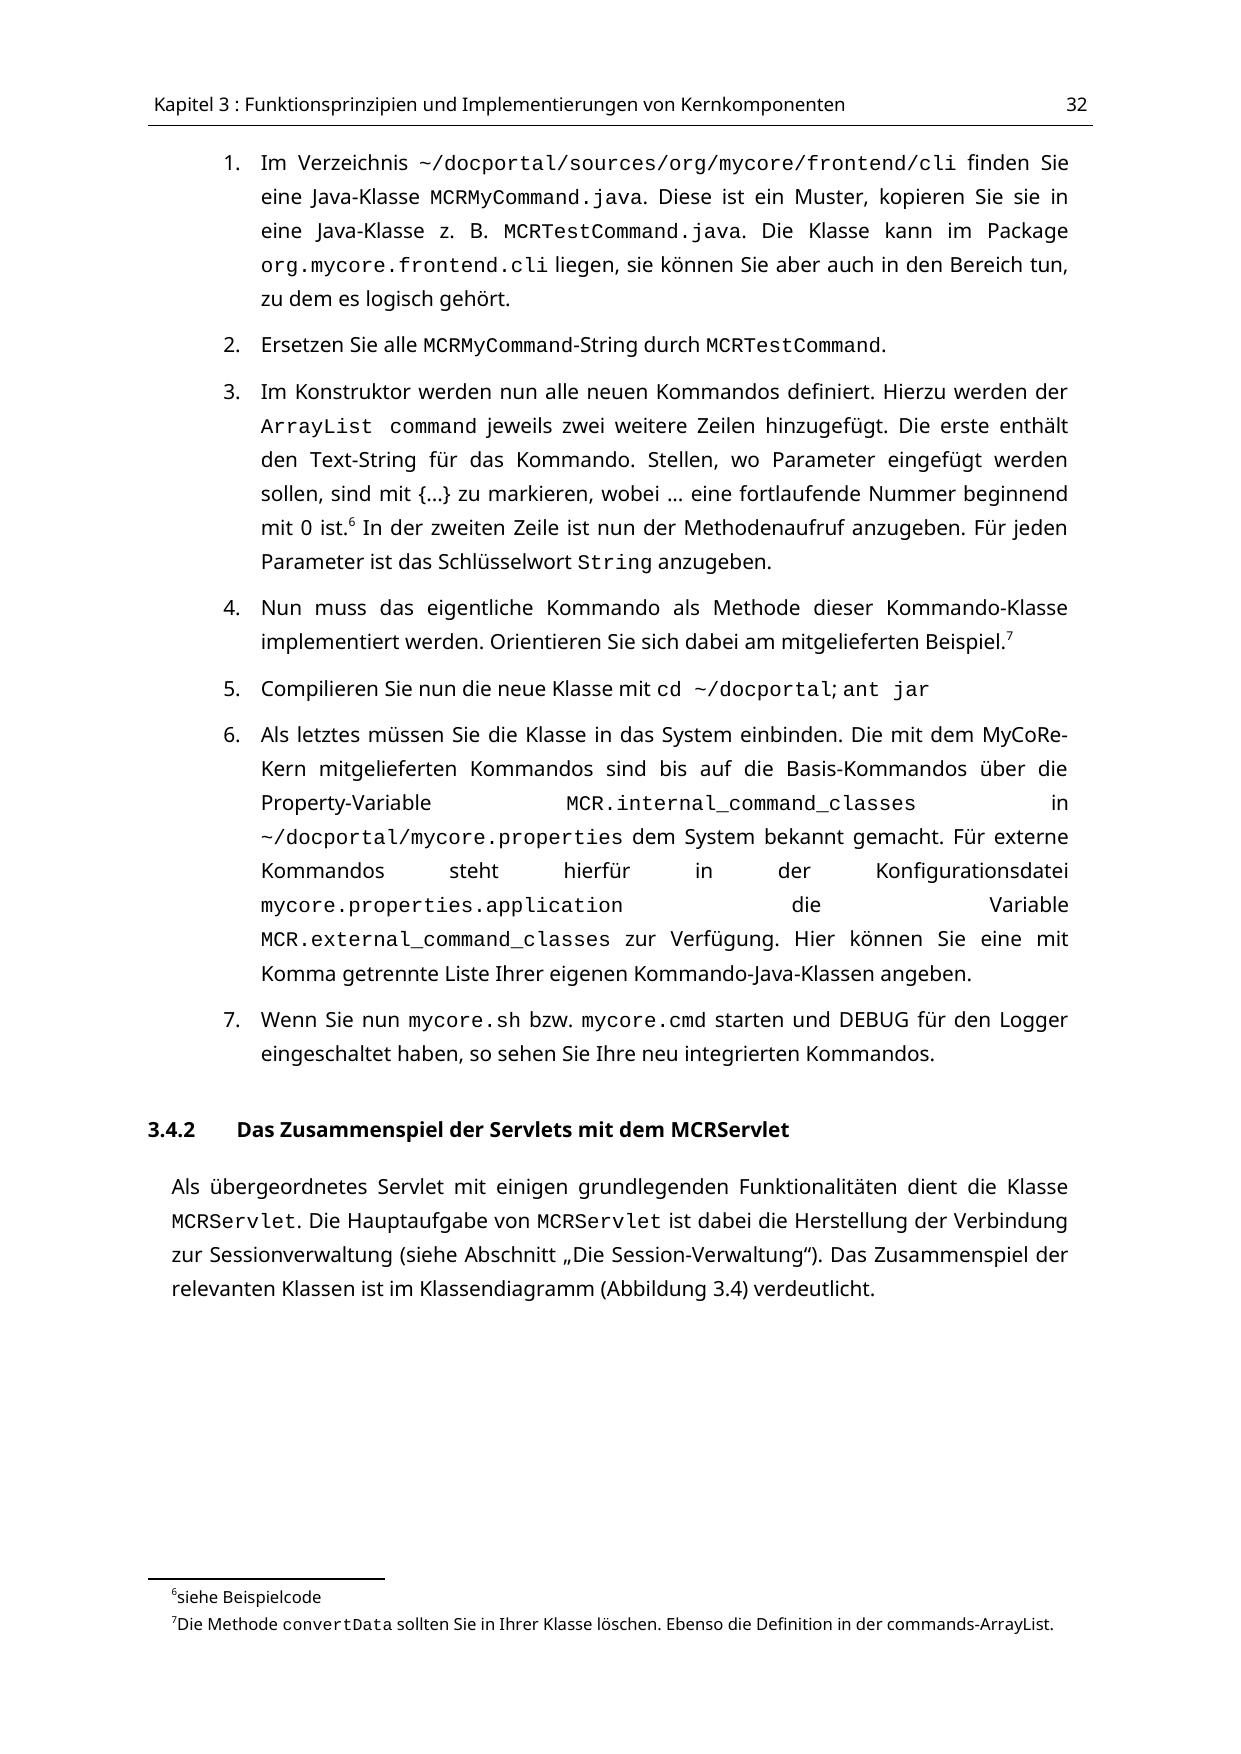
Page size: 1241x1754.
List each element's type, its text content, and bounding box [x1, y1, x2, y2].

list Als letztes müssen Sie die Klasse in das System einbinden. Die mit dem MyCoRe-Kern mitgelieferten Kommandos sind bis auf die Basis-Kommandos über die Property-Variable MCR.internal_command_classes in ~/docportal/mycore.properties dem System bekannt gemacht. Für externe Kommandos steht hierfür in der Konfigurationsdatei mycore.properties.application die Variable MCR.external_command_classes zur Verfügung. Hier können Sie eine mit Komma getrennte Liste Ihrer eigenen Kommando-Java-Klassen angeben. [185, 720, 1069, 987]
list Nun muss das eigentliche Kommando als Methode dieser Kommando-Klasse implementiert werden. Orientieren Sie sich dabei am mitgelieferten Beispiel. [185, 593, 1069, 656]
list Ersetzen Sie alle MCRMyCommand-String durch MCRTestCommand. [185, 331, 1069, 359]
list Im Konstruktor werden nun alle neuen Kommandos definiert. Hierzu werden der ArrayList command jeweils zwei weitere Zeilen hinzugefügt. Die erste enthält den Text-String für das Kommando. Stellen, wo Parameter eingefügt werden sollen, sind mit {...} zu markieren, wobei ... eine fortlaufende Nummer beginnend mit 0 ist. In der zweiten Zeile ist nun der Methodenaufruf anzugeben. Für jeden Parameter ist das Schlüsselwort String anzugeben. [185, 377, 1069, 575]
list Compilieren Sie nun die neue Klasse mit cd ~/docportal; ant jar [185, 674, 1069, 702]
list Im Verzeichnis ~/docportal/sources/org/mycore/frontend/cli finden Sie eine Java-Klasse MCRMyCommand.java. Diese ist ein Muster, kopieren Sie sie in eine Java-Klasse z. B. MCRTestCommand.java. Die Klasse kann im Package org.mycore.frontend.cli liegen, sie können Sie aber auch in den Bereich tun, zu dem es logisch gehört. [185, 148, 1069, 312]
list Wenn Sie nun mycore.sh bzw. mycore.cmd starten und DEBUG für den Logger eingeschaltet haben, so sehen Sie Ihre neu integrierten Kommandos. [185, 1005, 1069, 1067]
list Die Methode convertData sollten Sie in Ihrer Klasse löschen. Ebenso die Definition in der commands-ArrayList. [171, 1613, 1069, 1636]
text Als übergeordnetes Servlet mit einigen grundlegenden Funktionalitäten dient die Klasse MCRServlet. Die Hauptaufgabe von MCRServlet ist dabei die Herstellung der Verbindung zur Sessionverwaltung (siehe Abschnitt „Die Session-Verwaltung“). Das Zusammenspiel der relevanten Klassen ist im Klassendiagramm (Abbildung 3.4) verdeutlicht. [171, 1172, 1069, 1302]
subtitle Das Zusammenspiel der Servlets mit dem MCRServlet [148, 1115, 1092, 1143]
list siehe Beispielcode [171, 1585, 1069, 1608]
